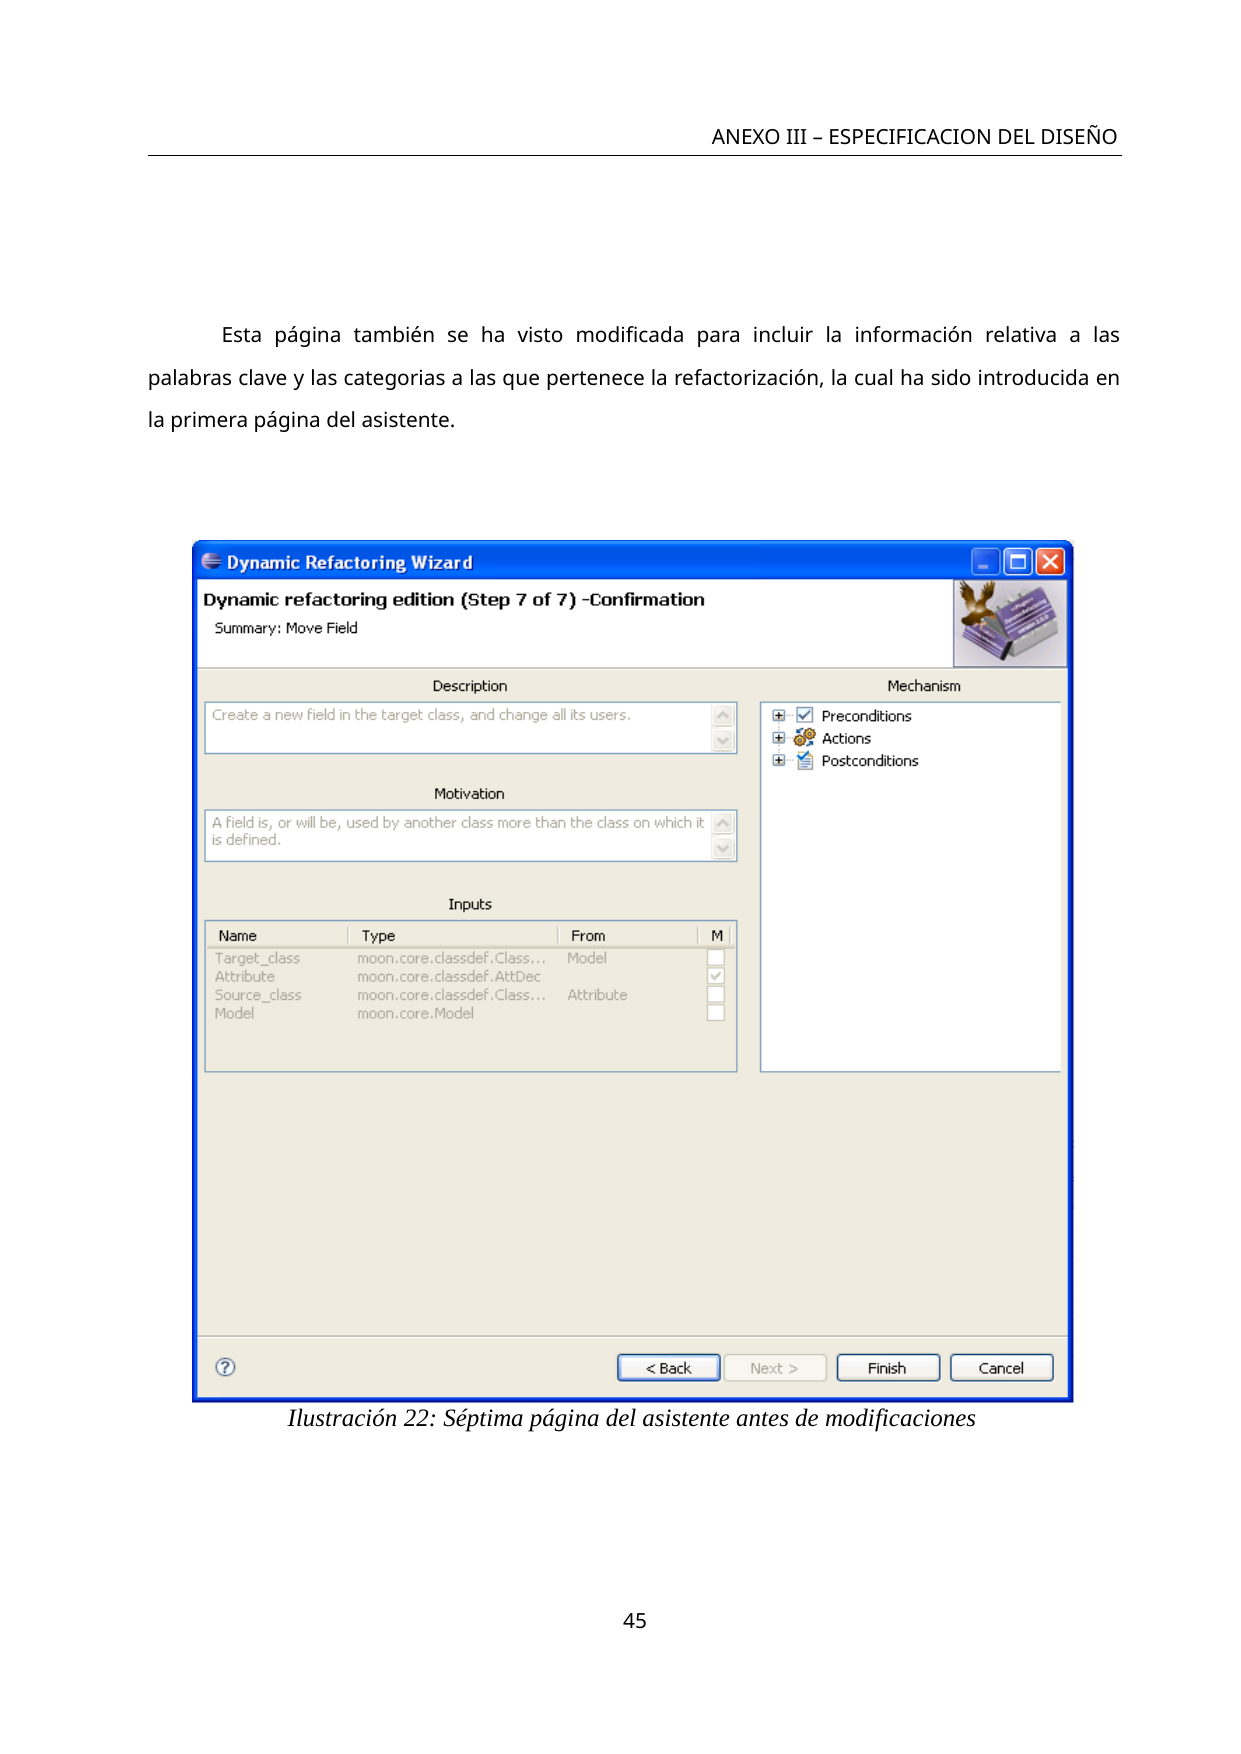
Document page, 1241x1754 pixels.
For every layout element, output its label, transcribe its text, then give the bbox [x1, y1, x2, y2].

text Esta página también se ha visto modificada para incluir la información relativa a las palabras clave y las categorias a las que pertenece la refactorización, la cual ha sido introducida en la primera página del asistente. [148, 320, 1122, 434]
picture [192, 540, 1075, 1404]
text Ilustración 22: Séptima página del asistente antes de modificaciones [192, 1404, 1074, 1432]
